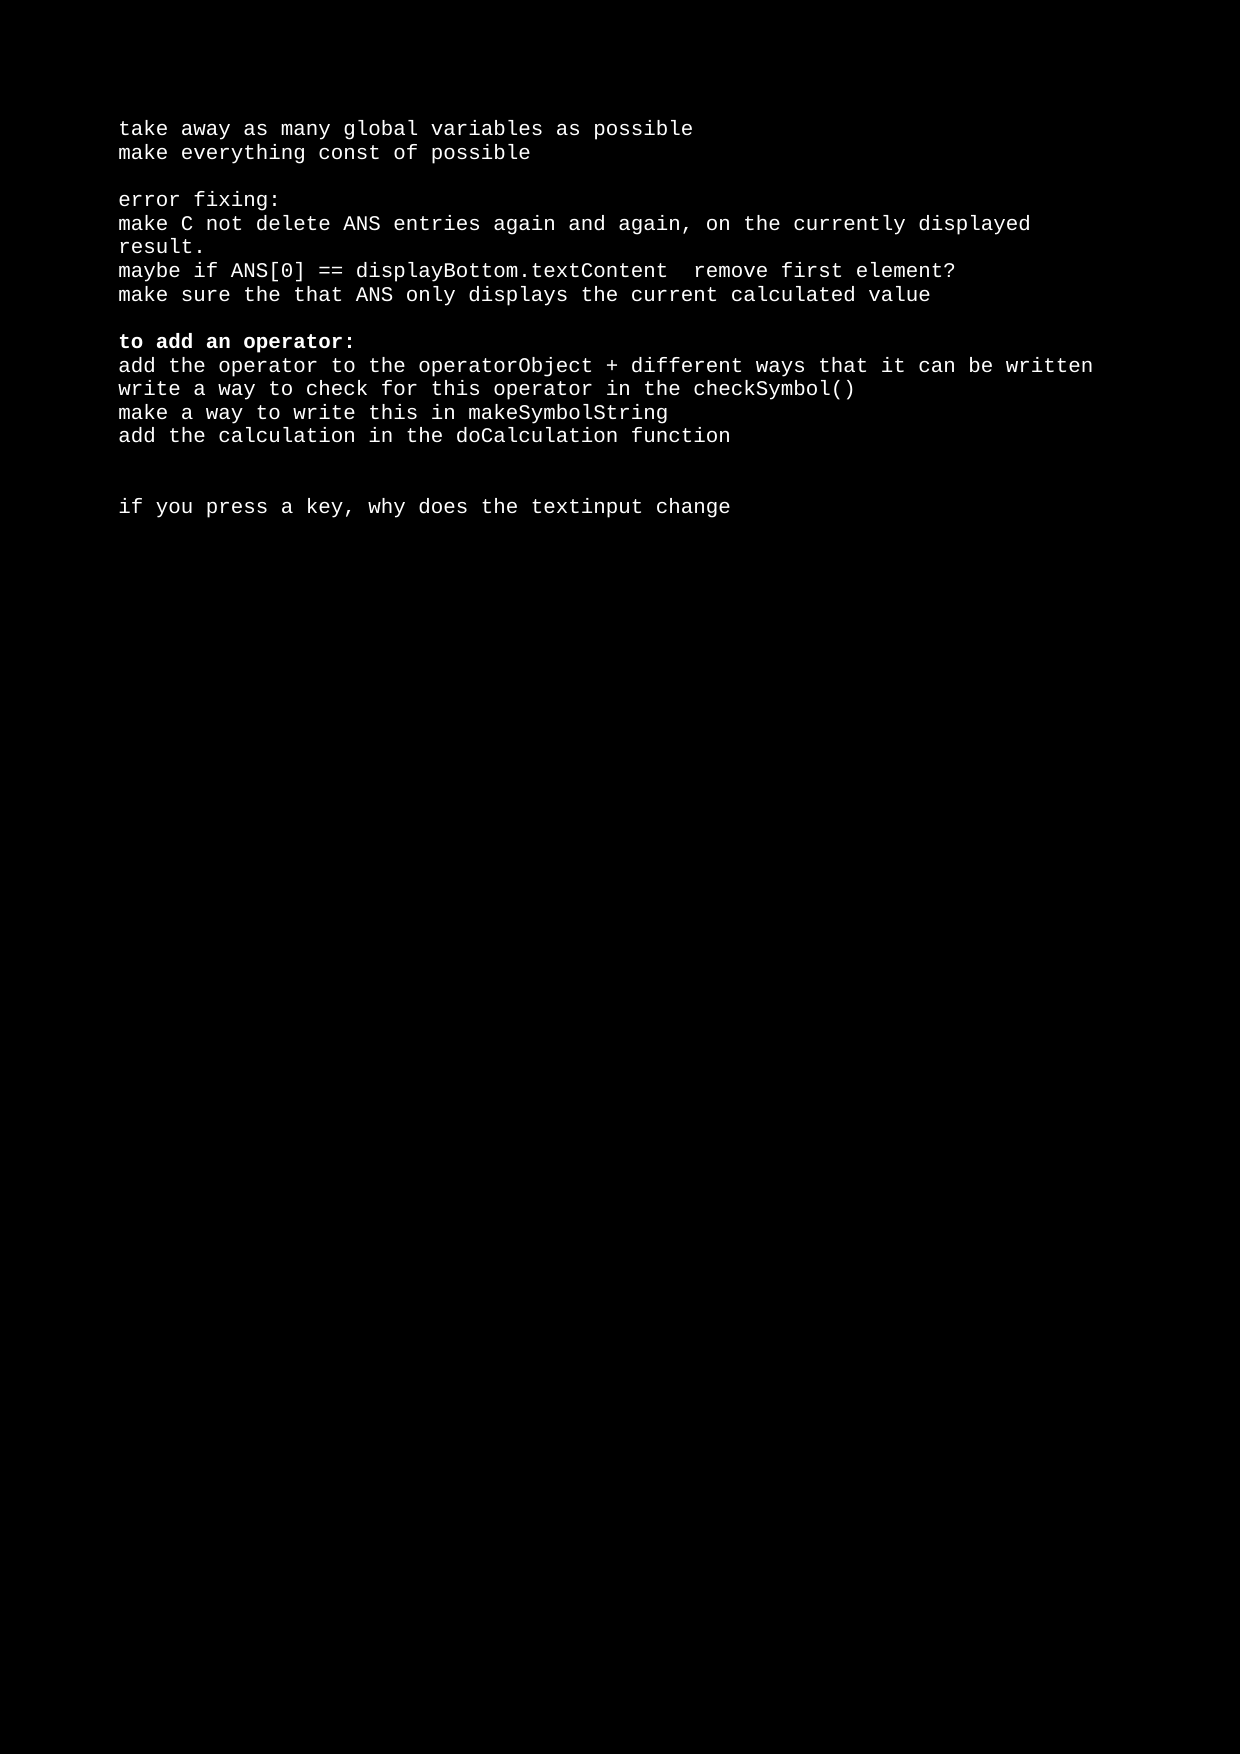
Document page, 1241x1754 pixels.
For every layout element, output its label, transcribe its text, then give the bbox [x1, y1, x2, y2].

text write a way to check for this operator in the checkSymbol() [118, 378, 1122, 402]
text maybe if ANS[0] == displayBottom.textContent remove first element? [118, 260, 1122, 284]
text add the calculation in the doCalculation function [118, 426, 1122, 449]
text make everything const of possible [118, 142, 1122, 165]
text take away as many global variables as possible [118, 118, 1122, 142]
text make a way to write this in makeSymbolString [118, 402, 1122, 426]
text add the operator to the operatorObject + different ways that it can be written [118, 354, 1122, 378]
text to add an operator: [118, 331, 1122, 354]
text make sure the that ANS only displays the current calculated value [118, 284, 1122, 307]
text error fixing: [118, 189, 1122, 213]
text make C not delete ANS entries again and again, on the currently displayed result. [118, 213, 1122, 260]
text if you press a key, why does the textinput change [118, 496, 1122, 520]
